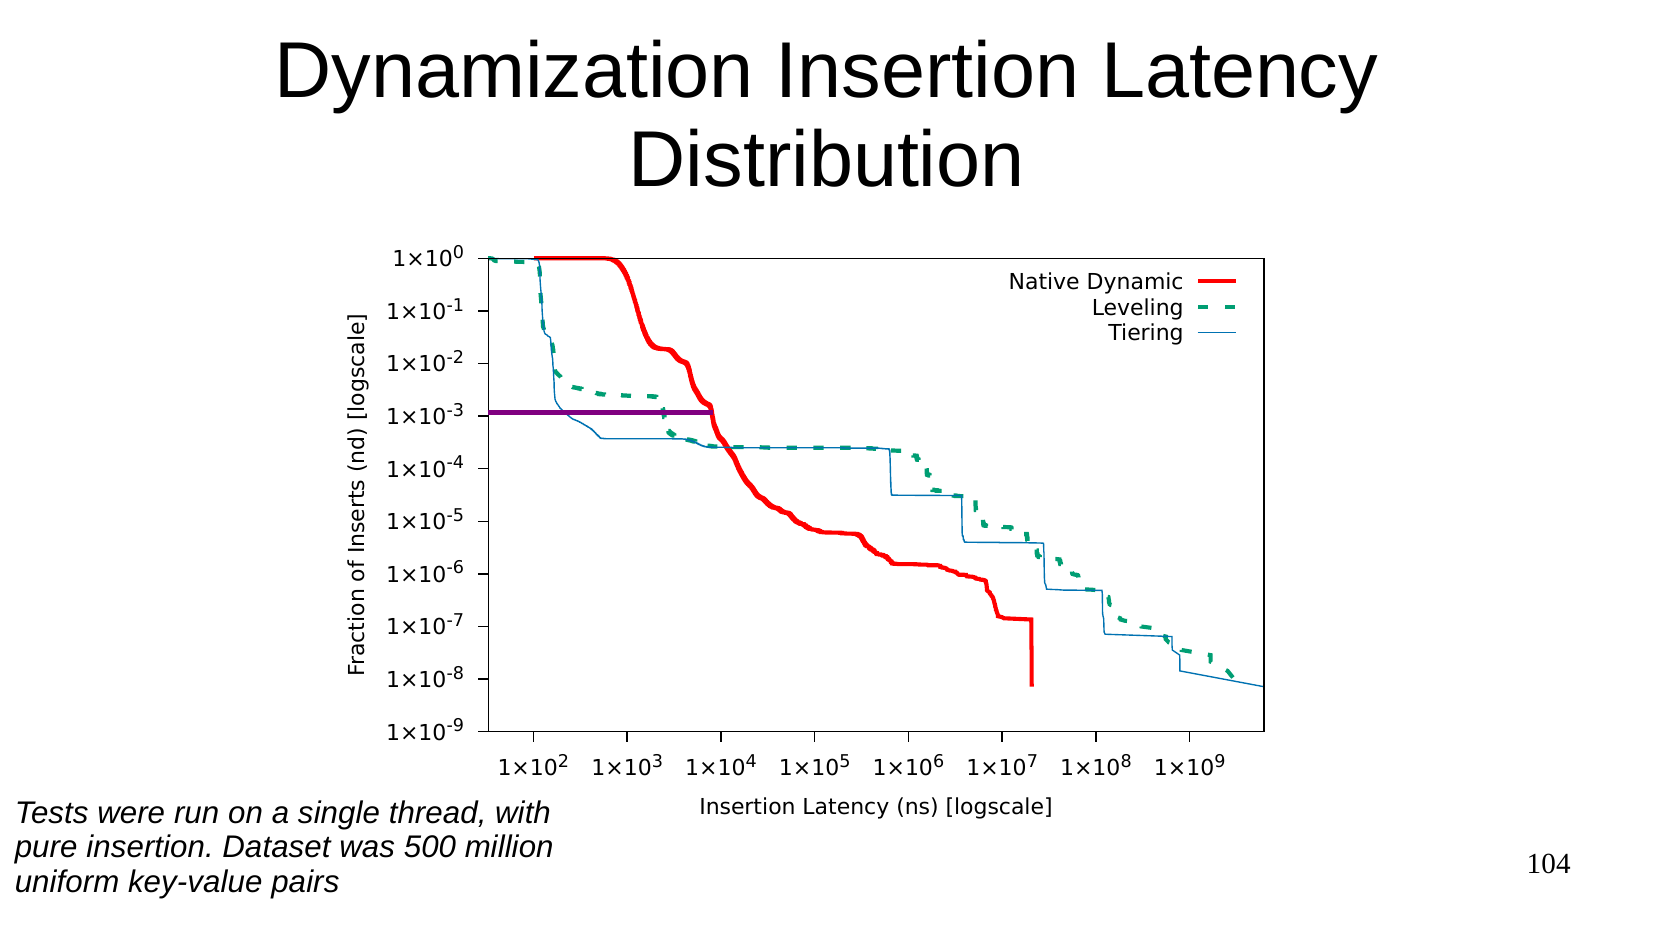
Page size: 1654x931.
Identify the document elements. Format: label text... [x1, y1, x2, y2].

title Dynamization Insertion Latency Distribution [82, 26, 1571, 204]
text_box Tests were run on a single thread, with pure insertion. Dataset was 500 million uniform key-value pairs [0, 787, 685, 929]
picture [331, 231, 1322, 826]
